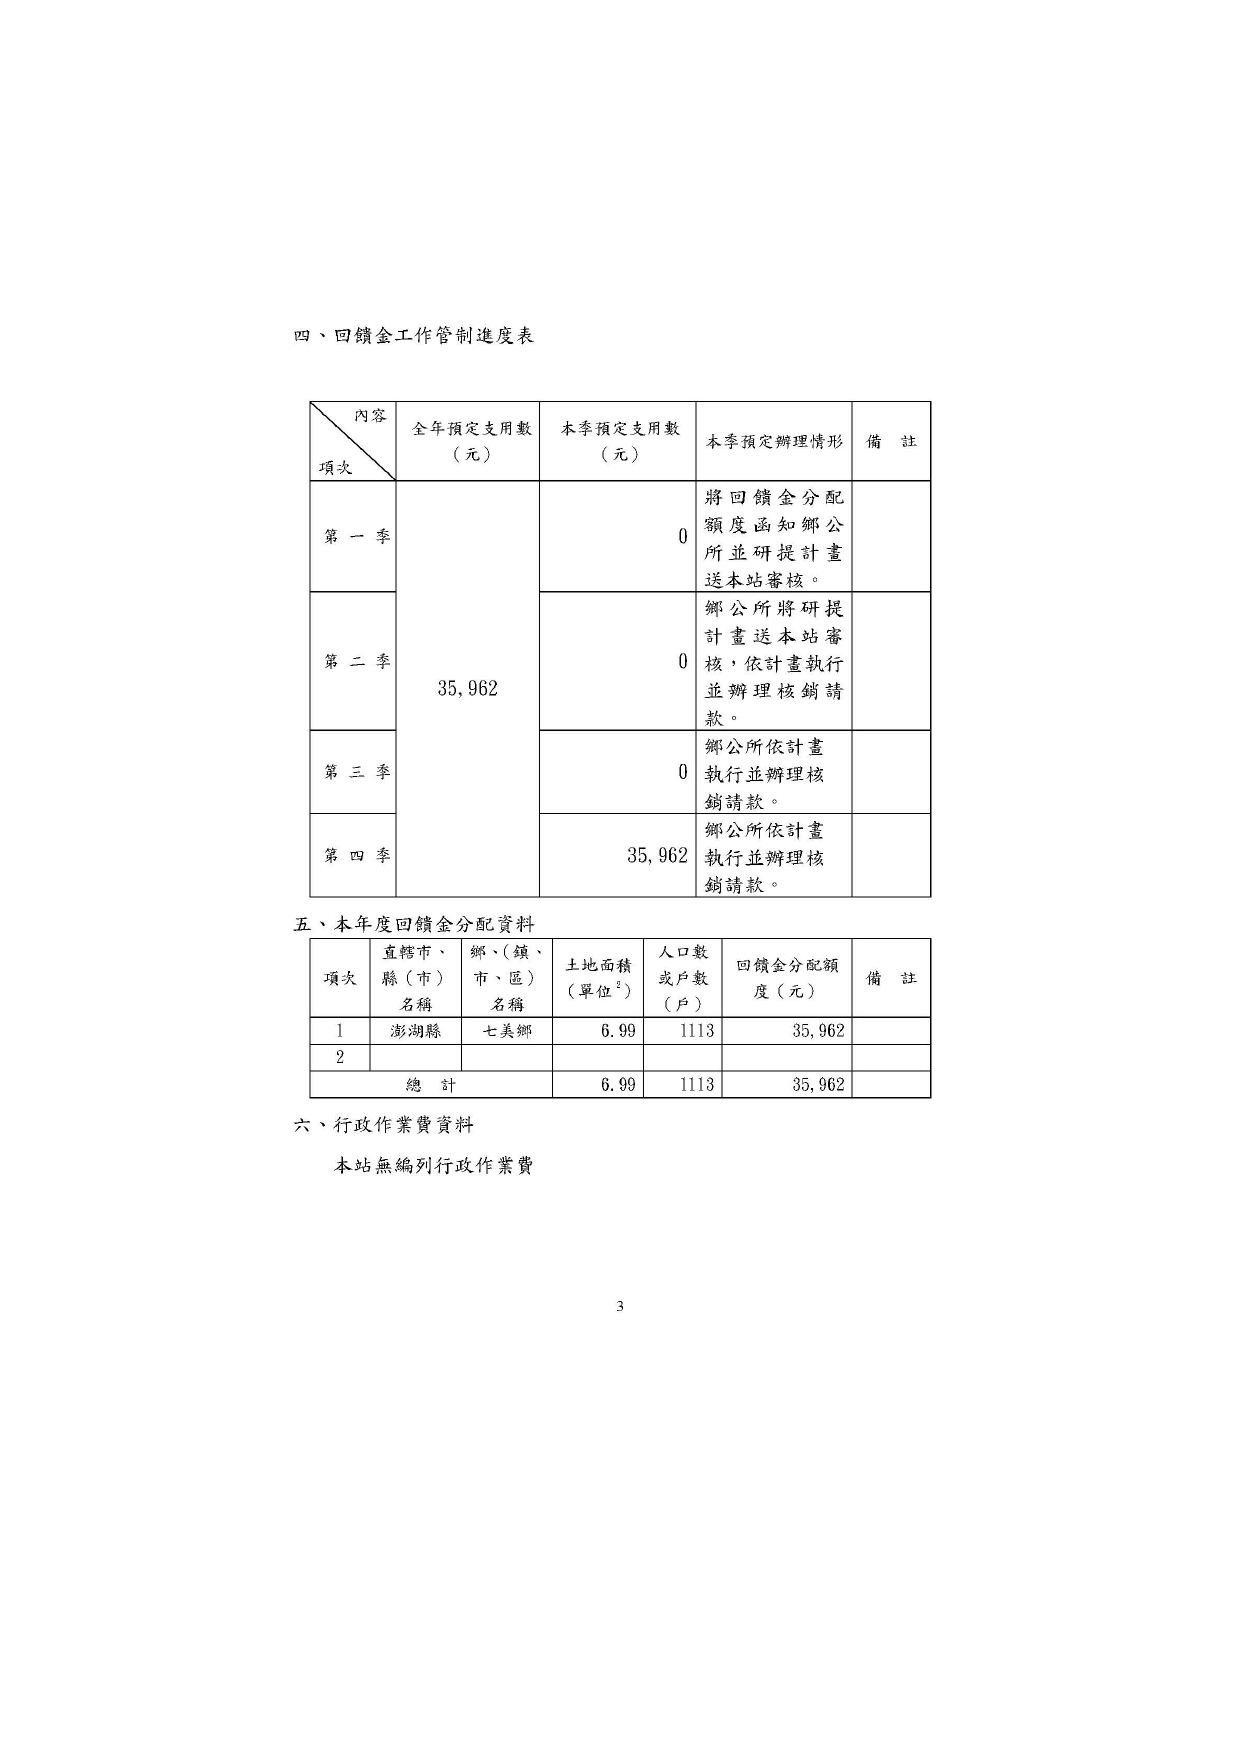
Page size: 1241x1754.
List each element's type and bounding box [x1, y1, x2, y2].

picture [189, 166, 1051, 1386]
